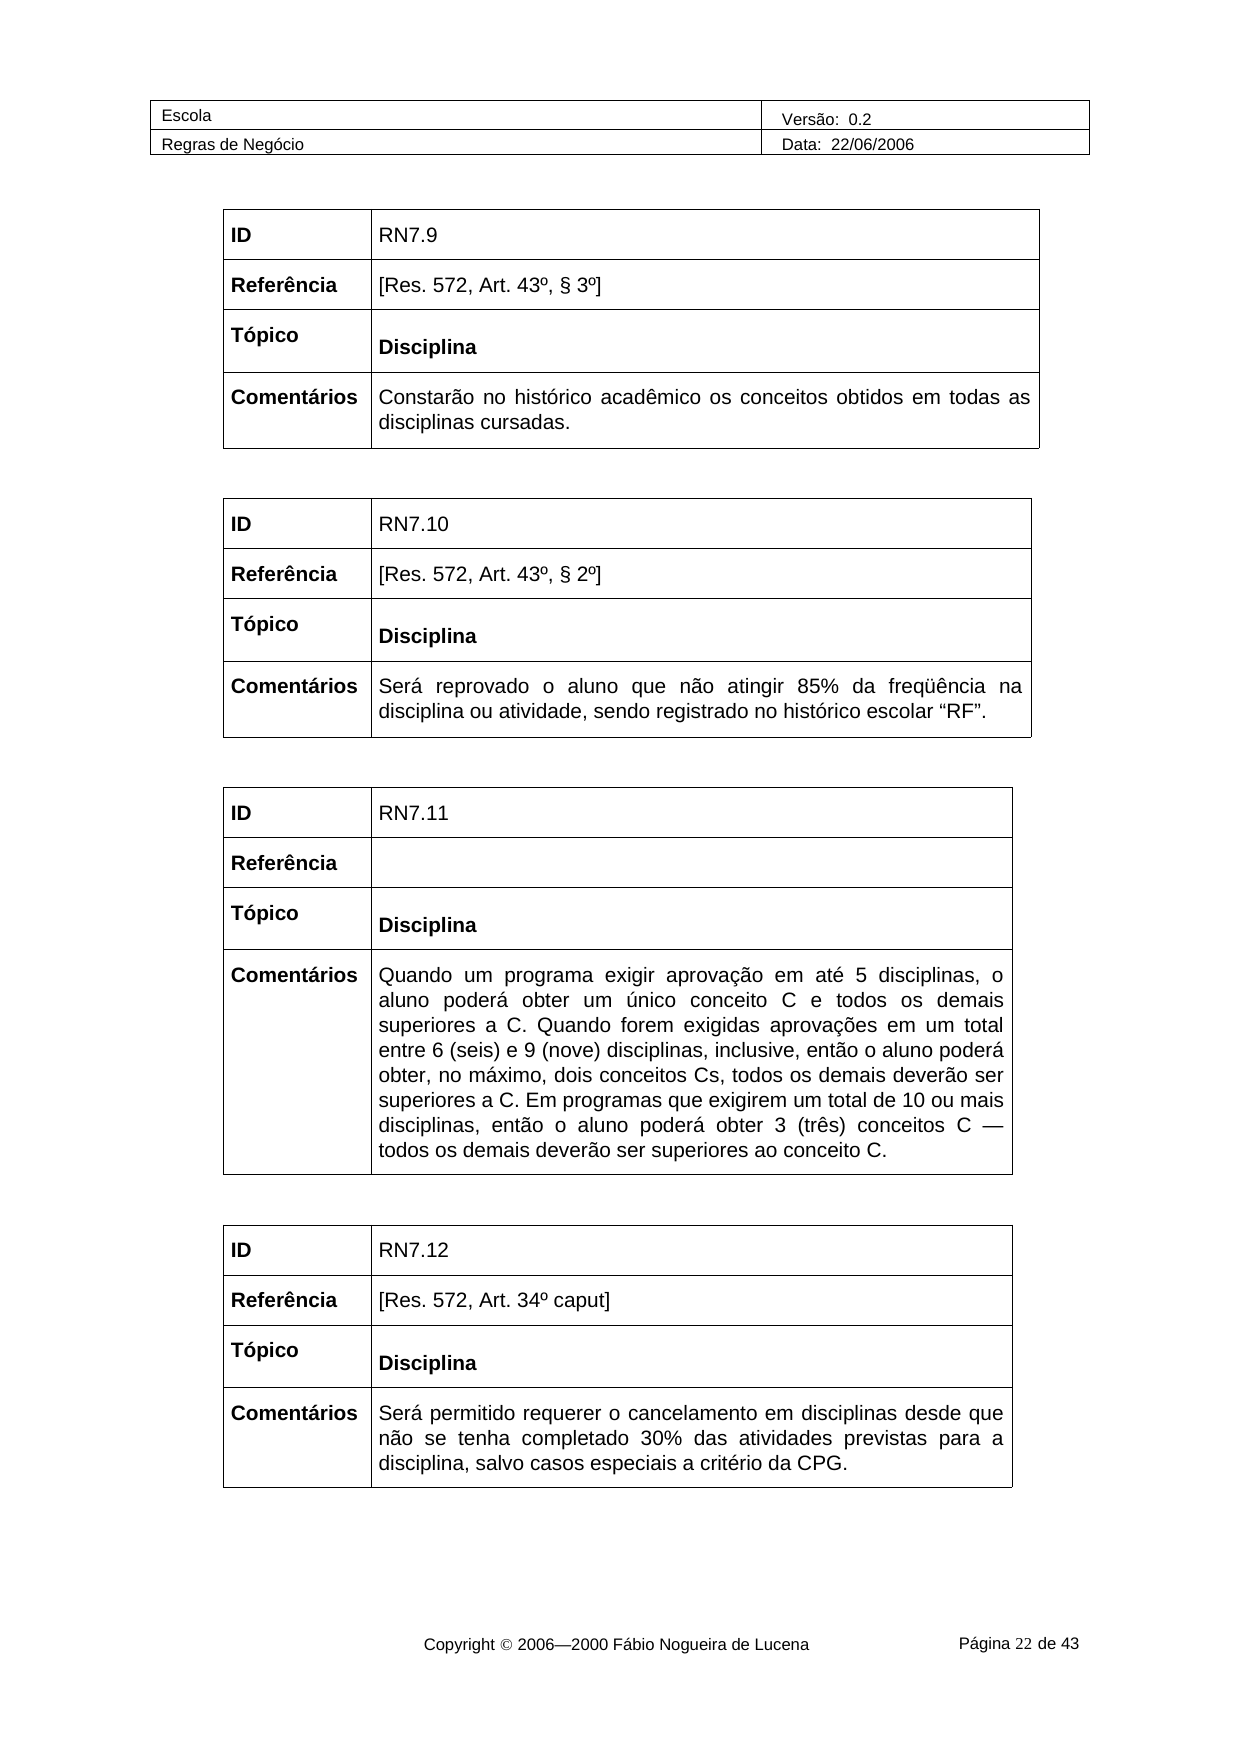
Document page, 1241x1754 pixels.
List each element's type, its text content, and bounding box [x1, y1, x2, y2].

table_cell [Res. 572, Art. 34º caput] [372, 1276, 1012, 1325]
table_cell Tópico [224, 888, 371, 949]
table_header RN7.11 [372, 788, 1012, 837]
table_header ID [224, 210, 371, 259]
table_header ID [224, 499, 371, 548]
table_header RN7.12 [372, 1226, 1012, 1274]
table_cell Disciplina [372, 1326, 1012, 1387]
table_cell Disciplina [372, 599, 1031, 661]
table_header RN7.10 [372, 499, 1031, 548]
table_cell [372, 838, 1012, 887]
table_cell Referência [224, 1276, 371, 1325]
table_cell Será reprovado o aluno que não atingir 85% da freqüência na disciplina ou atividade, sendo registrado no histórico escolar “RF”. [372, 662, 1031, 737]
table_cell Tópico [224, 310, 371, 372]
table_cell Referência [224, 260, 371, 309]
table_cell Comentários [224, 1388, 371, 1487]
table_cell Disciplina [372, 888, 1012, 949]
table_cell Referência [224, 838, 371, 887]
table_cell Comentários [224, 373, 371, 448]
table_cell Tópico [224, 1326, 371, 1387]
table_cell Será permitido requerer o cancelamento em disciplinas desde que não se tenha completado 30% das atividades previstas para a disciplina, salvo casos especiais a critério da CPG. [372, 1388, 1012, 1487]
table_header RN7.9 [372, 210, 1039, 259]
table_cell Quando um programa exigir aprovação em até 5 disciplinas, o aluno poderá obter um único conceito C e todos os demais superiores a C. Quando forem exigidas aprovações em um total entre 6 (seis) e 9 (nove) disciplinas, inclusive, então o aluno poderá obter, no máximo, dois conceitos Cs, todos os demais deverão ser superiores a C. Em programas que exigirem um total de 10 ou mais disciplinas, então o aluno poderá obter 3 (três) conceitos C — todos os demais deverão ser superiores ao conceito C. [372, 950, 1012, 1174]
table_cell [Res. 572, Art. 43º, § 3º] [372, 260, 1039, 309]
table_cell Disciplina [372, 310, 1039, 372]
table_cell Comentários [224, 950, 371, 1174]
table_cell [Res. 572, Art. 43º, § 2º] [372, 549, 1031, 598]
table_cell Referência [224, 549, 371, 598]
table_cell Constarão no histórico acadêmico os conceitos obtidos em todas as disciplinas cursadas. [372, 373, 1039, 448]
table_header ID [224, 1226, 371, 1274]
table_cell Comentários [224, 662, 371, 737]
table_cell Tópico [224, 599, 371, 661]
table_header ID [224, 788, 371, 837]
